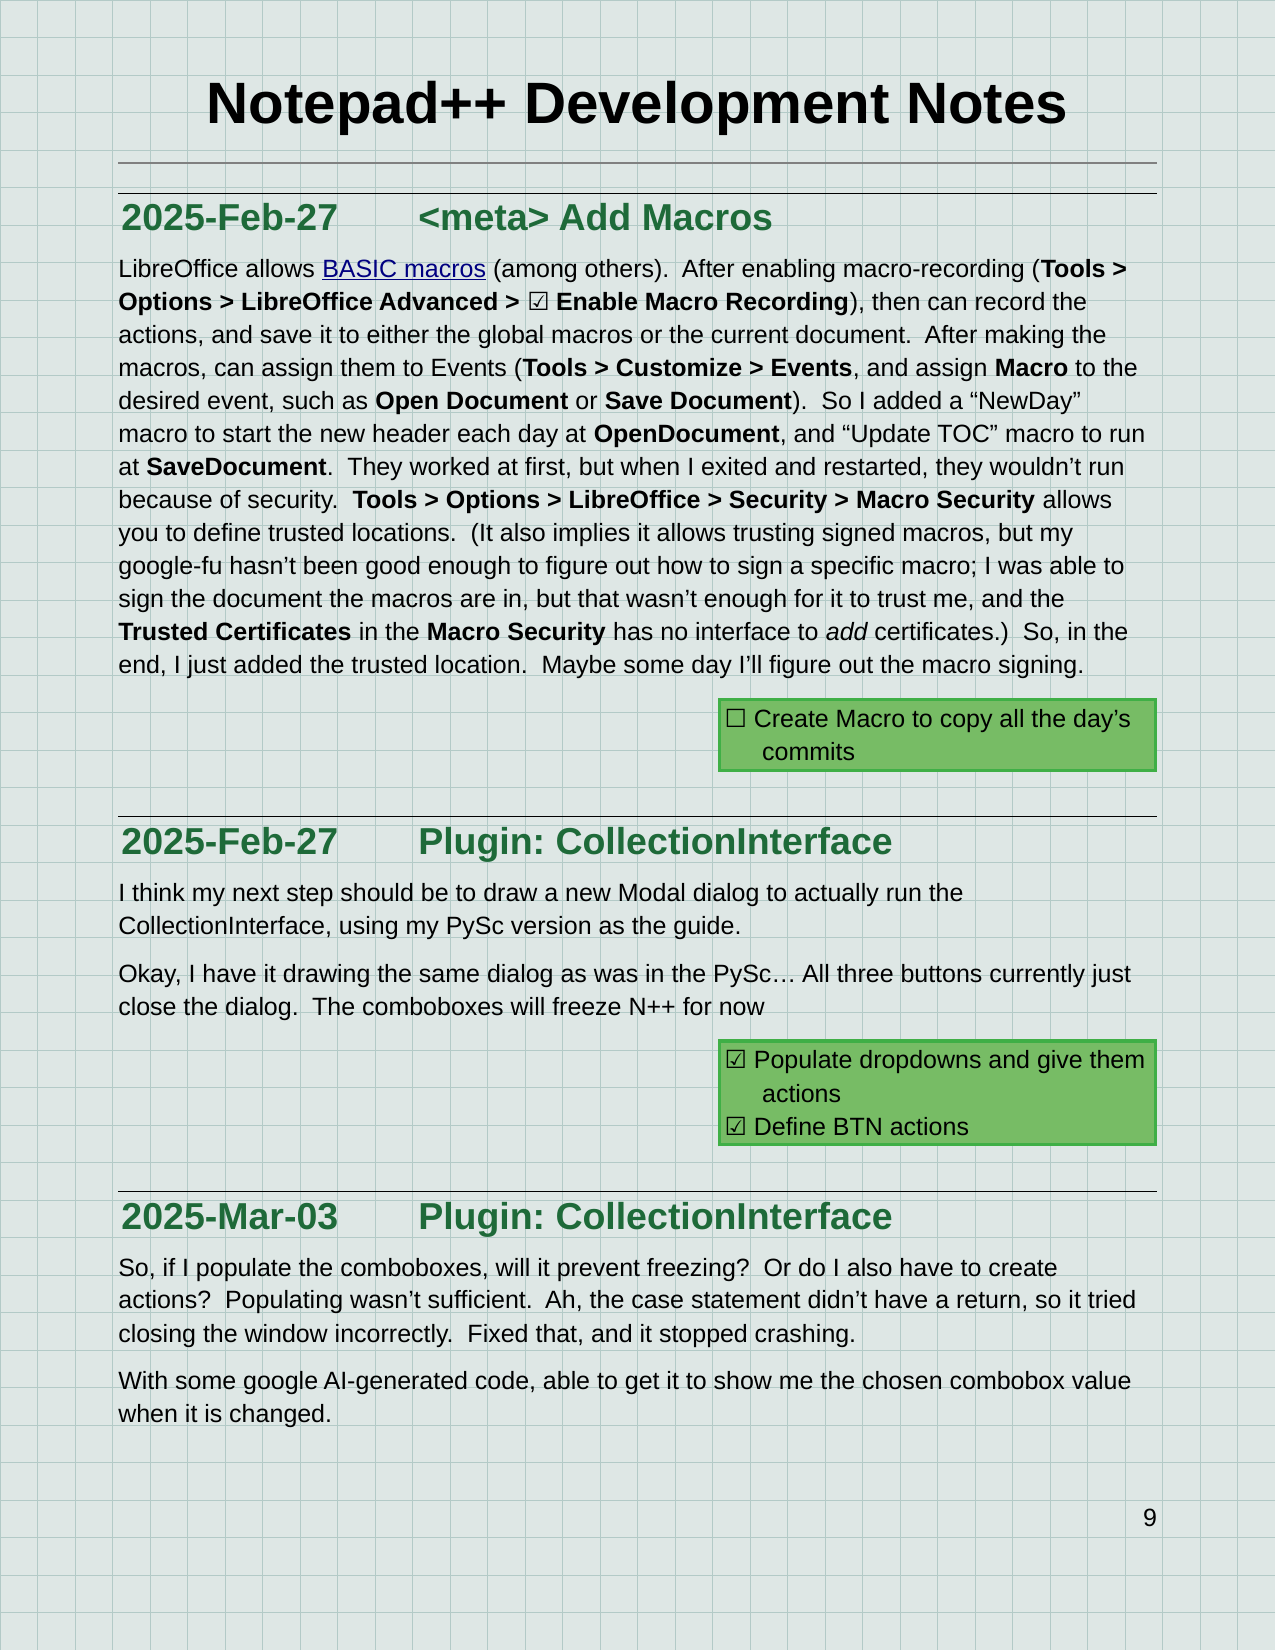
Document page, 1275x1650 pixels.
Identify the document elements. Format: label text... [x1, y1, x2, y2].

text So, if I populate the comboboxes, will it prevent freezing? Or do I also have to create actions? Populating wasn’t sufficient. Ah, the case statement didn’t have a return, so it tried closing the window incorrectly. Fixed that, and it stopped crashing. [118, 1252, 1157, 1347]
text ☐ Create Macro to copy all the day’s commits [721, 701, 1154, 769]
subtitle 2025-Feb-27 Plugin: CollectionInterface [118, 817, 1157, 866]
text I think my next step should be to draw a new Modal dialog to actually run the CollectionInterface, using my PySc version as the guide. [118, 878, 1157, 940]
text With some google AI-generated code, able to get it to show me the chosen combobox value when it is changed. [118, 1366, 1157, 1428]
subtitle 2025-Mar-03 Plugin: CollectionInterface [118, 1192, 1157, 1240]
subtitle 2025-Feb-27 <meta> Add Macros [118, 194, 1157, 242]
text ☑ Define BTN actions [721, 1105, 1154, 1143]
text Okay, I have it drawing the same dialog as was in the PySc… All three buttons currently just close the dialog. The comboboxes will freeze N++ for now [118, 959, 1157, 1021]
text ☑ Populate dropdowns and give them actions [721, 1043, 1154, 1105]
text LibreOffice allows BASIC macros (among others). After enabling macro-recording (Tools > Options > LibreOffice Advanced > ☑ Enable Macro Recording), then can record the actions, and save it to either the global macros or the current document. After making the macros, can assign them to Events (Tools > Customize > Events, and assign Macro to the desired event, such as Open Document or Save Document). So I added a “NewDay” macro to start the new header each day at OpenDocument, and “Update TOC” macro to run at SaveDocument. They worked at first, but when I exited and restarted, they wouldn’t run because of security. Tools > Options > LibreOffice > Security > Macro Security allows you to define trusted locations. (It also implies it allows trusting signed macros, but my google-fu hasn’t been good enough to figure out how to sign a specific macro; I was able to sign the document the macros are in, but that wasn’t enough for it to trust me, and the Trusted Certificates in the Macro Security has no interface to add certificates.) So, in the end, I just added the trusted location. Maybe some day I’ll figure out the macro signing. [118, 254, 1157, 679]
